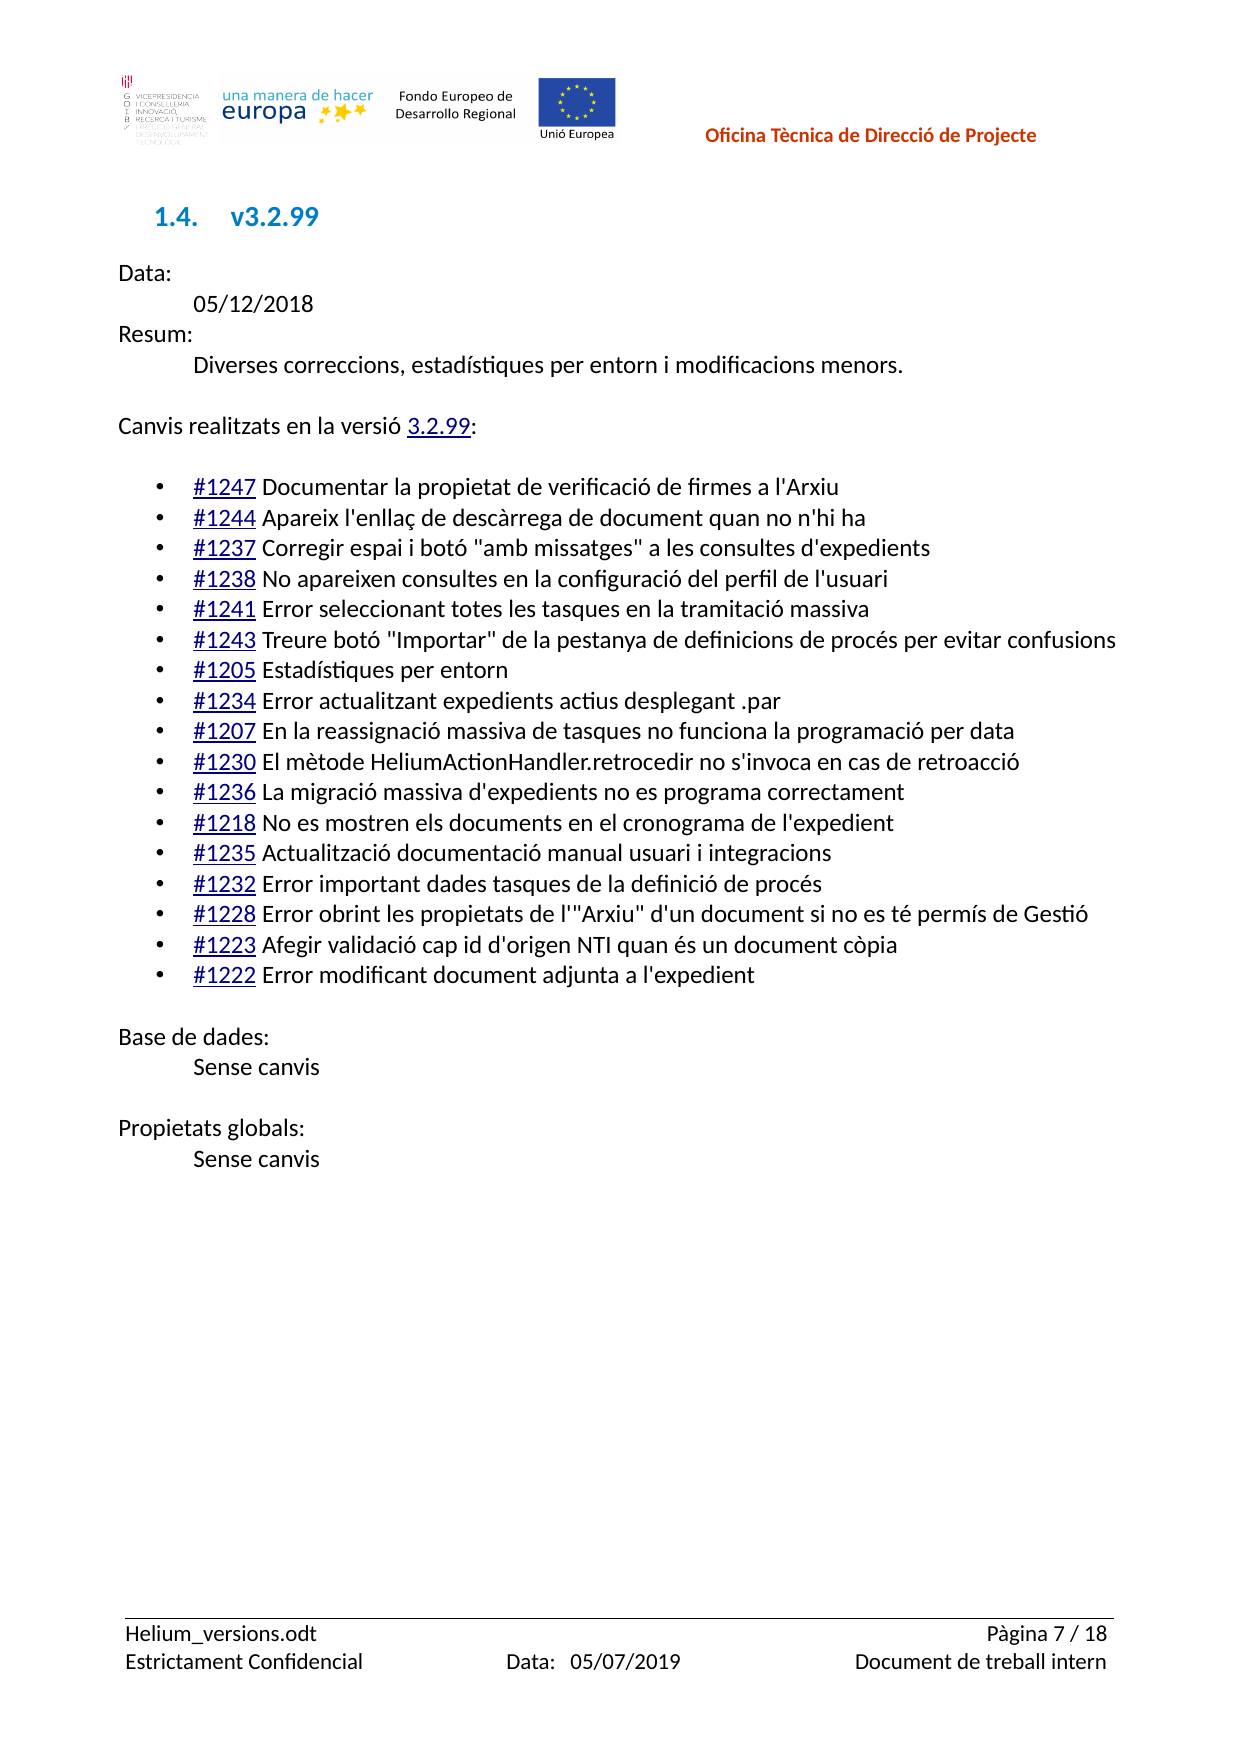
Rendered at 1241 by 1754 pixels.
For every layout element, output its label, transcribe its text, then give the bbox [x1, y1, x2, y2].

list #1218 No es mostren els documents en el cronograma de l'expedient [156, 807, 1122, 837]
text Base de dades: [118, 1021, 1122, 1051]
list #1228 Error obrint les propietats de l'"Arxiu" d'un document si no es té permís de Gestió [156, 898, 1122, 929]
picture [118, 73, 213, 147]
list #1243 Treure botó "Importar" de la pestanya de definicions de procés per evitar confusions [156, 624, 1122, 654]
text Sense canvis [118, 1051, 1122, 1082]
list #1232 Error important dades tasques de la definició de procés [156, 868, 1122, 898]
text Diverses correccions, estadístiques per entorn i modificacions menors. [118, 349, 1122, 380]
list #1247 Documentar la propietat de verificació de firmes a l'Arxiu [156, 471, 1122, 502]
list #1234 Error actualitzant expedients actius desplegant .par [156, 685, 1122, 715]
text Resum: [118, 319, 1122, 349]
text 05/12/2018 [118, 288, 1122, 319]
list #1207 En la reassignació massiva de tasques no funciona la programació per data [156, 715, 1122, 746]
text Canvis realitzats en la versió 3.2.99: [118, 410, 1122, 441]
list #1205 Estadístiques per entorn [156, 654, 1122, 685]
list #1222 Error modificant document adjunta a l'expedient [156, 959, 1122, 990]
list #1244 Apareix l'enllaç de descàrrega de document quan no n'hi ha [156, 502, 1122, 532]
text Sense canvis [118, 1143, 1122, 1173]
text Propietats globals: [118, 1112, 1122, 1143]
list #1230 El mètode HeliumActionHandler.retrocedir no s'invoca en cas de retroacció [156, 746, 1122, 776]
list #1223 Afegir validació cap id d'origen NTI quan és un document còpia [156, 929, 1122, 959]
subtitle v3.2.99 [153, 198, 1122, 234]
list #1235 Actualització documentació manual usuari i integracions [156, 837, 1122, 868]
picture [219, 73, 621, 147]
list #1241 Error seleccionant totes les tasques en la tramitació massiva [156, 593, 1122, 624]
list #1237 Corregir espai i botó "amb missatges" a les consultes d'expedients [156, 532, 1122, 563]
list #1236 La migració massiva d'expedients no es programa correctament [156, 776, 1122, 807]
text Data: [118, 258, 1122, 288]
list #1238 No apareixen consultes en la configuració del perfil de l'usuari [156, 563, 1122, 593]
